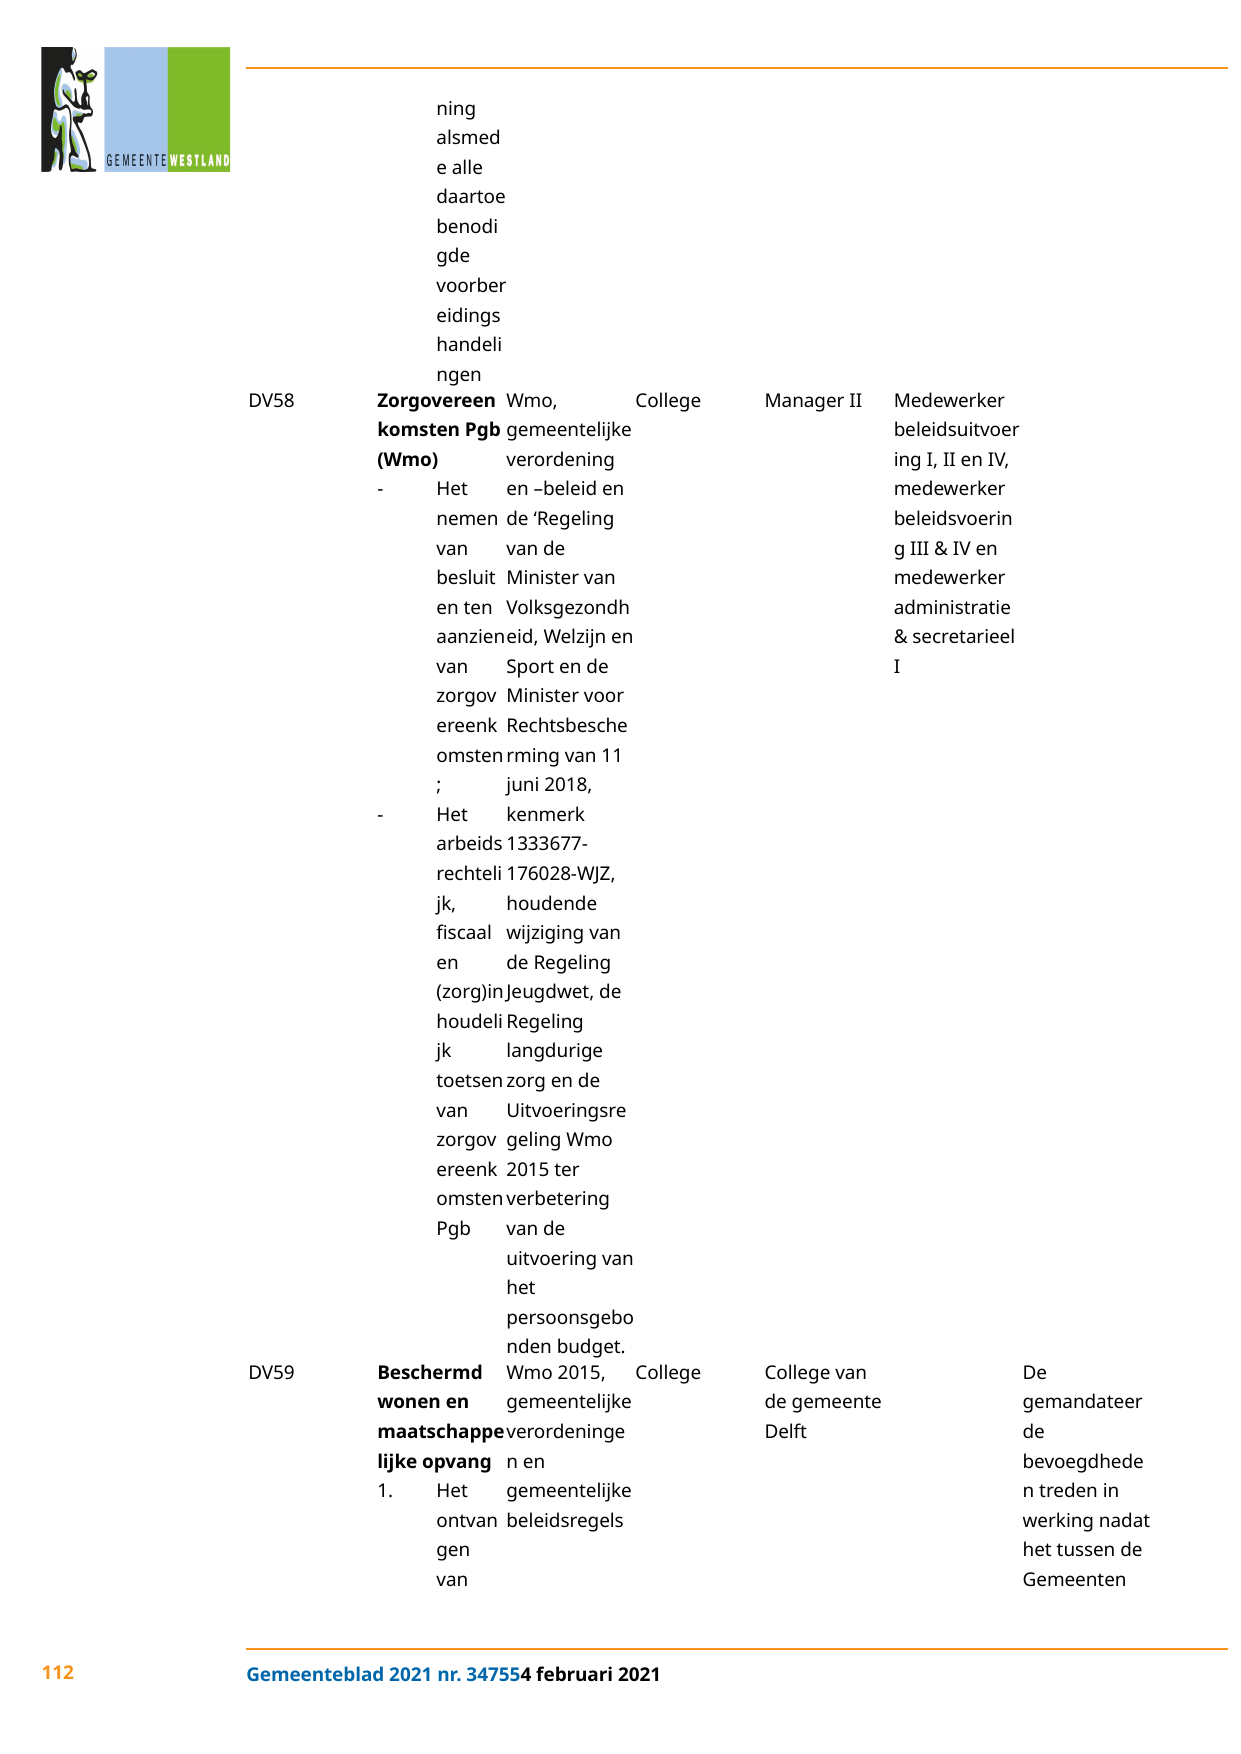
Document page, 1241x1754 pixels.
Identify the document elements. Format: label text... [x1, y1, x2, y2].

table_cell ning alsmede alle daartoe benodigde voorbereidingshandelingen [377, 95, 506, 387]
table_cell [1023, 387, 1152, 1359]
table_cell Manager II [764, 387, 893, 1359]
table_cell Beschermd wonen en maatschappelijke opvang Het ontvangen van [377, 1359, 506, 1592]
table_cell [635, 95, 764, 387]
table_cell Wmo, gemeentelijke verordening en –beleid en de ‘Regeling van de Minister van Volksgezondheid, Welzijn en Sport en de Minister voor Rechtsbescherming van 11 juni 2018, kenmerk 1333677-176028-WJZ, houdende wijziging van de Regeling Jeugdwet, de Regeling langdurige zorg en de Uitvoeringsregeling Wmo 2015 ter verbetering van de uitvoering van het persoonsgebonden budget. [506, 387, 635, 1359]
table_cell Medewerker beleidsuitvoering I, II en IV, medewerker beleidsvoering III & IV en medewerker administratie & secretarieel I [894, 387, 1022, 1359]
table_cell DV59 [248, 1359, 377, 1592]
table_cell [506, 95, 635, 387]
picture [41, 47, 231, 172]
table_cell College van de gemeente Delft [764, 1359, 893, 1592]
table_cell Wmo 2015, gemeentelijke verordeningen en gemeentelijke beleidsregels [506, 1359, 635, 1592]
table_cell [1023, 95, 1152, 387]
table_cell College [635, 1359, 764, 1592]
table_cell [248, 95, 377, 387]
table_cell [894, 1359, 1022, 1592]
table_cell [764, 95, 893, 387]
table_cell [894, 95, 1022, 387]
table_cell College [635, 387, 764, 1359]
table_cell Zorgovereenkomsten Pgb (Wmo) Het nemen van besluiten ten aanzien van zorgovereenkomsten; Het arbeidsrechtelijk, fiscaal en (zorg)inhoudelijk toetsen van zorgovereenkomsten Pgb [377, 387, 506, 1359]
table_cell DV58 [248, 387, 377, 1359]
table_cell De gemandateerde bevoegdheden treden in werking nadat het tussen de Gemeenten [1023, 1359, 1152, 1592]
